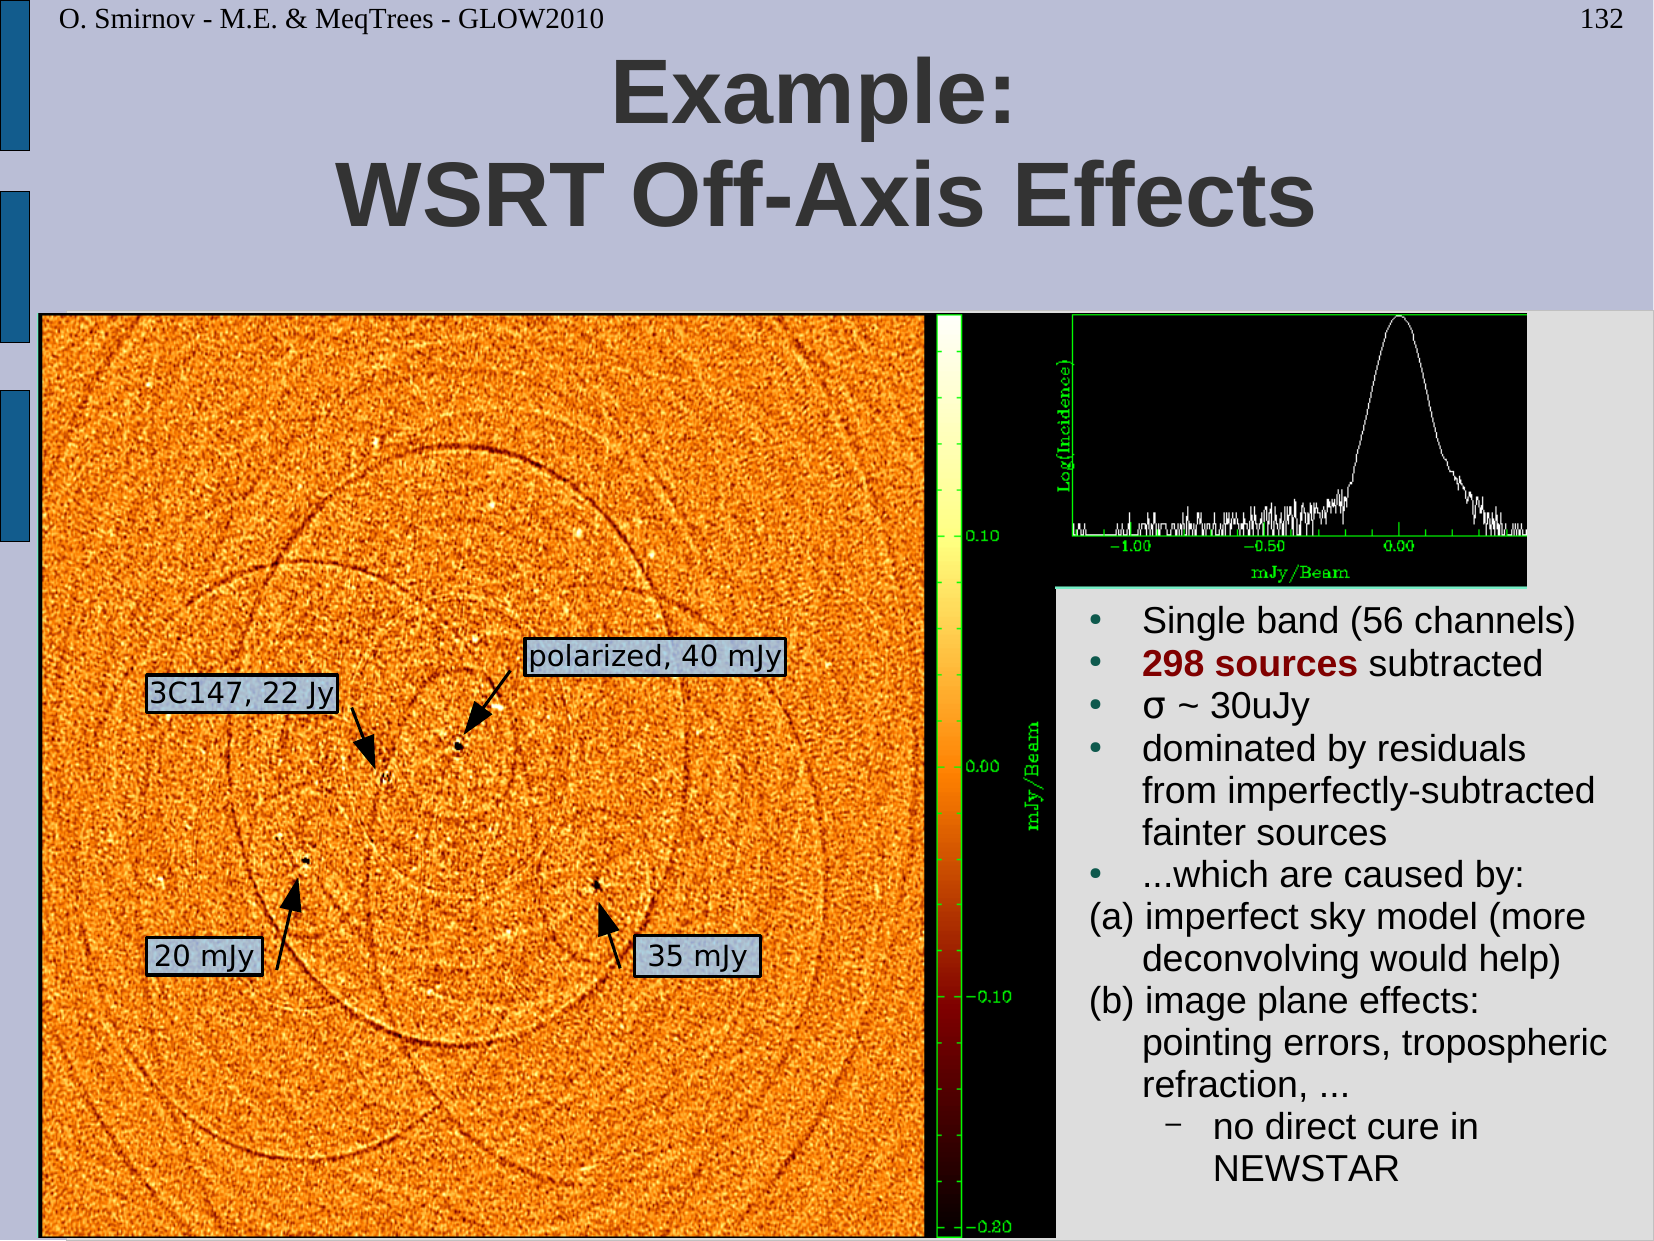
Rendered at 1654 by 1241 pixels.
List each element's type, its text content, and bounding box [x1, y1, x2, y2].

picture [37, 313, 1527, 1238]
text_box 35 mJy [635, 936, 761, 976]
text_box 3C147, 22 Jy [147, 675, 337, 712]
title Example: WSRT Off-Axis Effects [121, 40, 1534, 349]
text_box 20 mJy [147, 937, 262, 975]
list Single band (56 channels) 298 sources subtracted σ ~ 30uJy dominated by residuals from imperfectly-subtracted fainter sources ...which are caused by: (a) imperfect sky model (more deconvolving would help) (b) image plane effects: pointing errors, tropospheric refraction, ... no direct cure in NEWSTAR [1071, 600, 1611, 1190]
text_box polarized, 40 mJy [525, 638, 785, 675]
